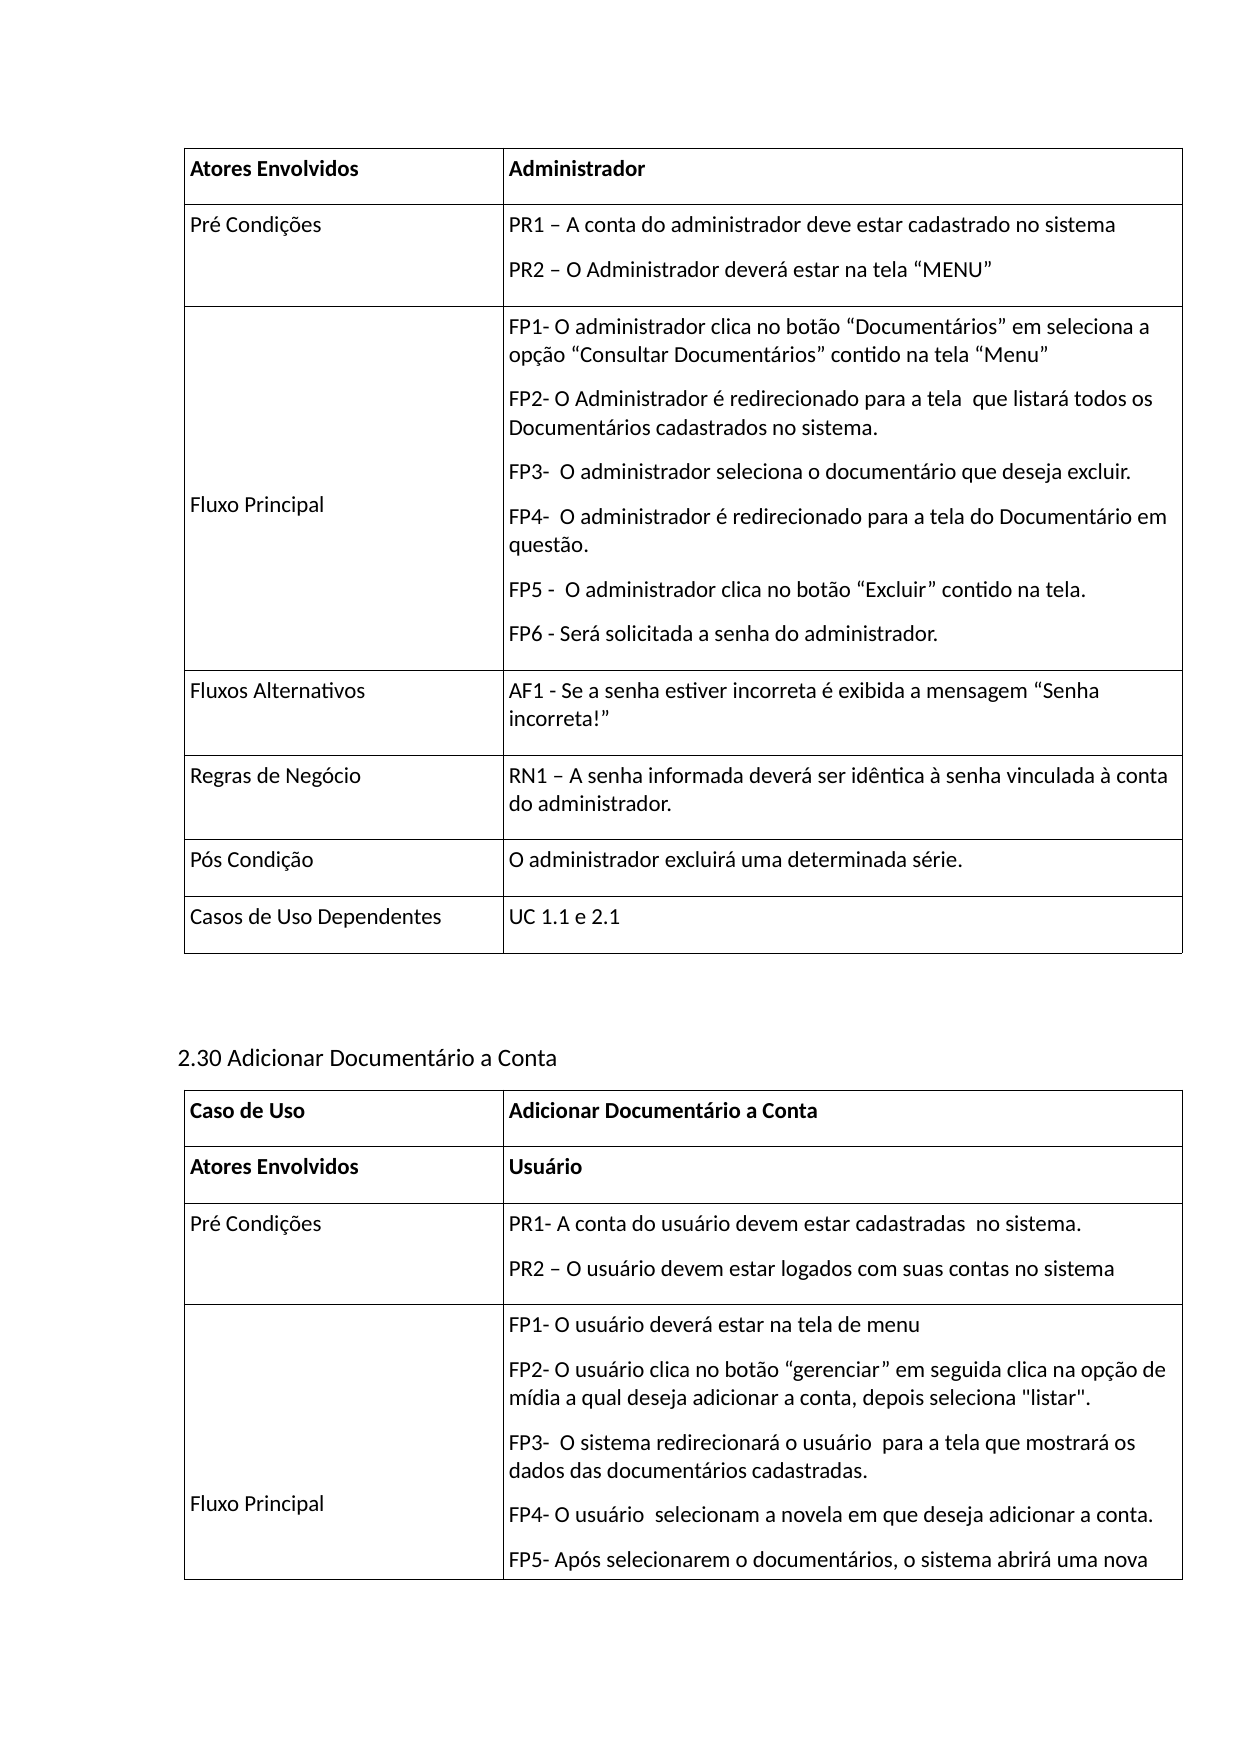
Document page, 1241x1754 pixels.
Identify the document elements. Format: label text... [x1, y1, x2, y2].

table_cell UC 1.1 e 2.1 [504, 897, 1182, 952]
table_cell Pós Condição [185, 840, 503, 896]
table_cell Fluxo Principal [185, 307, 503, 670]
table_cell Regras de Negócio [185, 756, 503, 839]
table_cell Fluxos Alternativos [185, 671, 503, 754]
table_cell O administrador excluirá uma determinada série. [504, 840, 1182, 896]
table_cell Atores Envolvidos [185, 149, 503, 204]
table_cell Pré Condições [185, 205, 503, 306]
table_header Caso de Uso [185, 1091, 503, 1146]
table_cell PR1 – A conta do administrador deve estar cadastrado no sistema PR2 – O Administrador deverá estar na tela “MENU” [504, 205, 1182, 306]
table_cell Casos de Uso Dependentes [185, 897, 503, 952]
table_header Adicionar Documentário a Conta [504, 1091, 1182, 1146]
table_cell Pré Condições [185, 1204, 503, 1304]
table_cell Usuário [504, 1147, 1182, 1203]
table_cell FP1- O usuário deverá estar na tela de menu FP2- O usuário clica no botão “gerenciar” em seguida clica na opção de mídia a qual deseja adicionar a conta, depois seleciona "listar". FP3- O sistema redirecionará o usuário para a tela que mostrará os dados das documentários cadastradas. FP4- O usuário selecionam a novela em que deseja adicionar a conta. FP5- Após selecionarem o documentários, o sistema abrirá uma nova [504, 1305, 1182, 1579]
table_cell RN1 – A senha informada deverá ser idêntica à senha vinculada à conta do administrador. [504, 756, 1182, 839]
table_cell PR1- A conta do usuário devem estar cadastradas no sistema. PR2 – O usuário devem estar logados com suas contas no sistema [504, 1204, 1182, 1304]
table_cell Fluxo Principal [185, 1305, 503, 1579]
table_cell Atores Envolvidos [185, 1147, 503, 1203]
table_cell FP1- O administrador clica no botão “Documentários” em seleciona a opção “Consultar Documentários” contido na tela “Menu” FP2- O Administrador é redirecionado para a tela que listará todos os Documentários cadastrados no sistema. FP3- O administrador seleciona o documentário que deseja excluir. FP4- O administrador é redirecionado para a tela do Documentário em questão. FP5 - O administrador clica no botão “Excluir” contido na tela. FP6 - Será solicitada a senha do administrador. [504, 307, 1182, 670]
table_cell AF1 - Se a senha estiver incorreta é exibida a mensagem “Senha incorreta!” [504, 671, 1182, 754]
subtitle 2.30 Adicionar Documentário a Conta [177, 1042, 1063, 1073]
table_cell Administrador [504, 149, 1182, 204]
